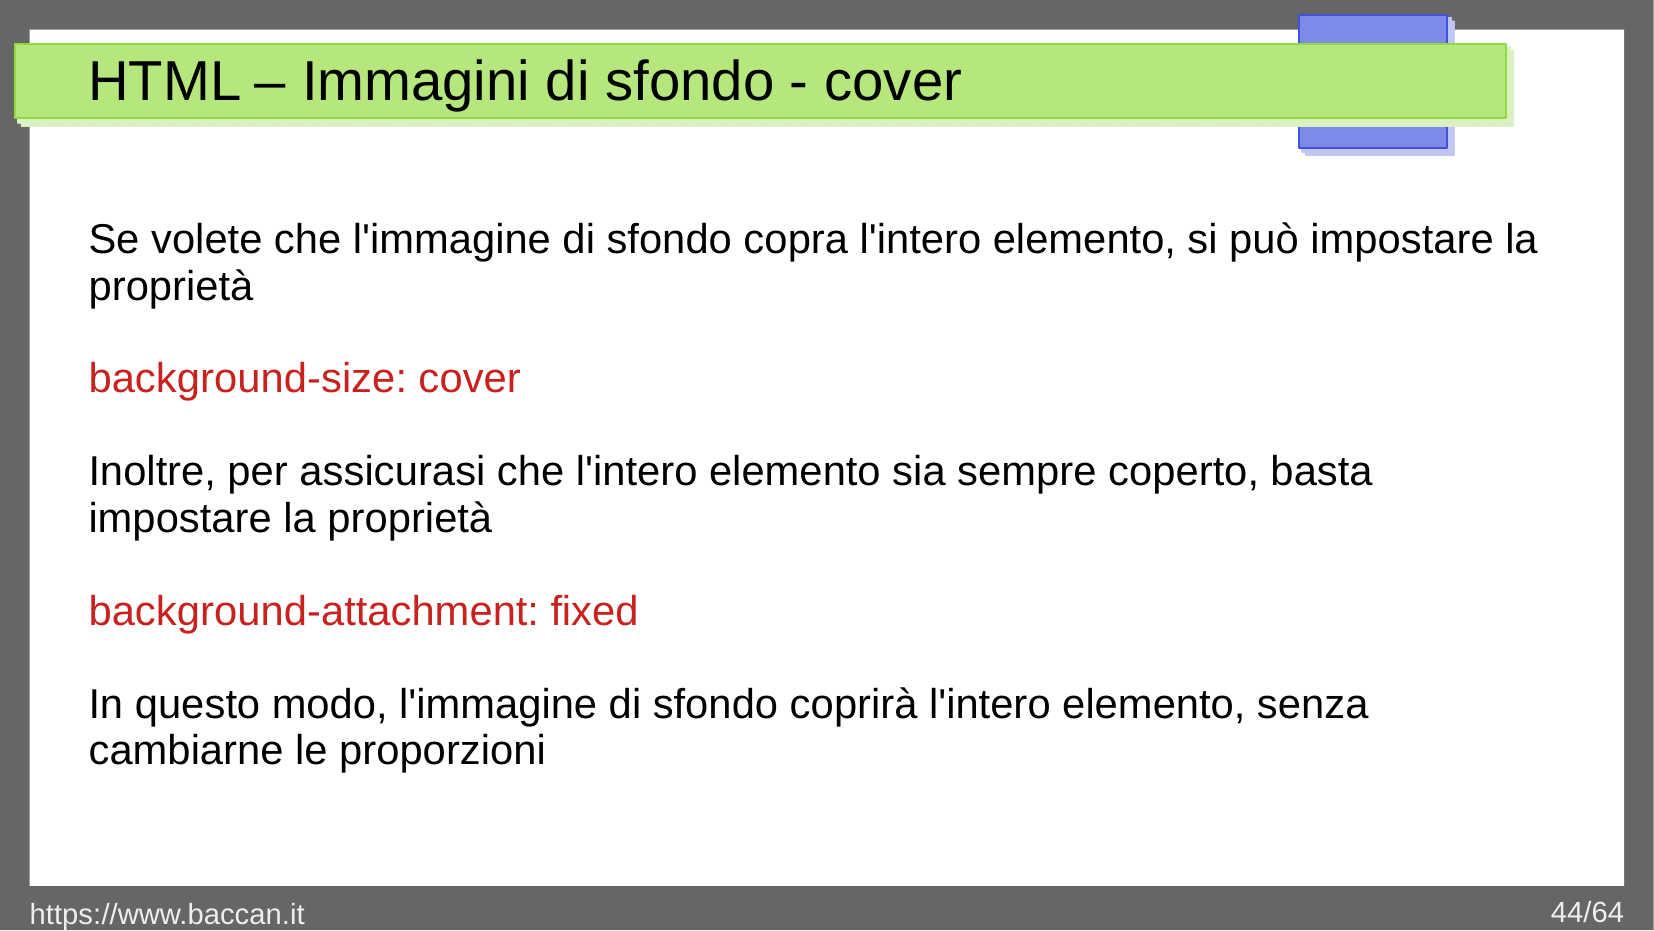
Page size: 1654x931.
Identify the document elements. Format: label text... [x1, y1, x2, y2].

title HTML – Immagini di sfondo - cover [88, 44, 1506, 119]
text_box Se volete che l'immagine di sfondo copra l'intero elemento, si può impostare la proprietà background-size: cover Inoltre, per assicurasi che l'intero elemento sia sempre coperto, basta impostare la proprietà background-attachment: fixed In questo modo, l'immagine di sfondo coprirà l'intero elemento, senza cambiarne le proporzioni [88, 169, 1565, 820]
